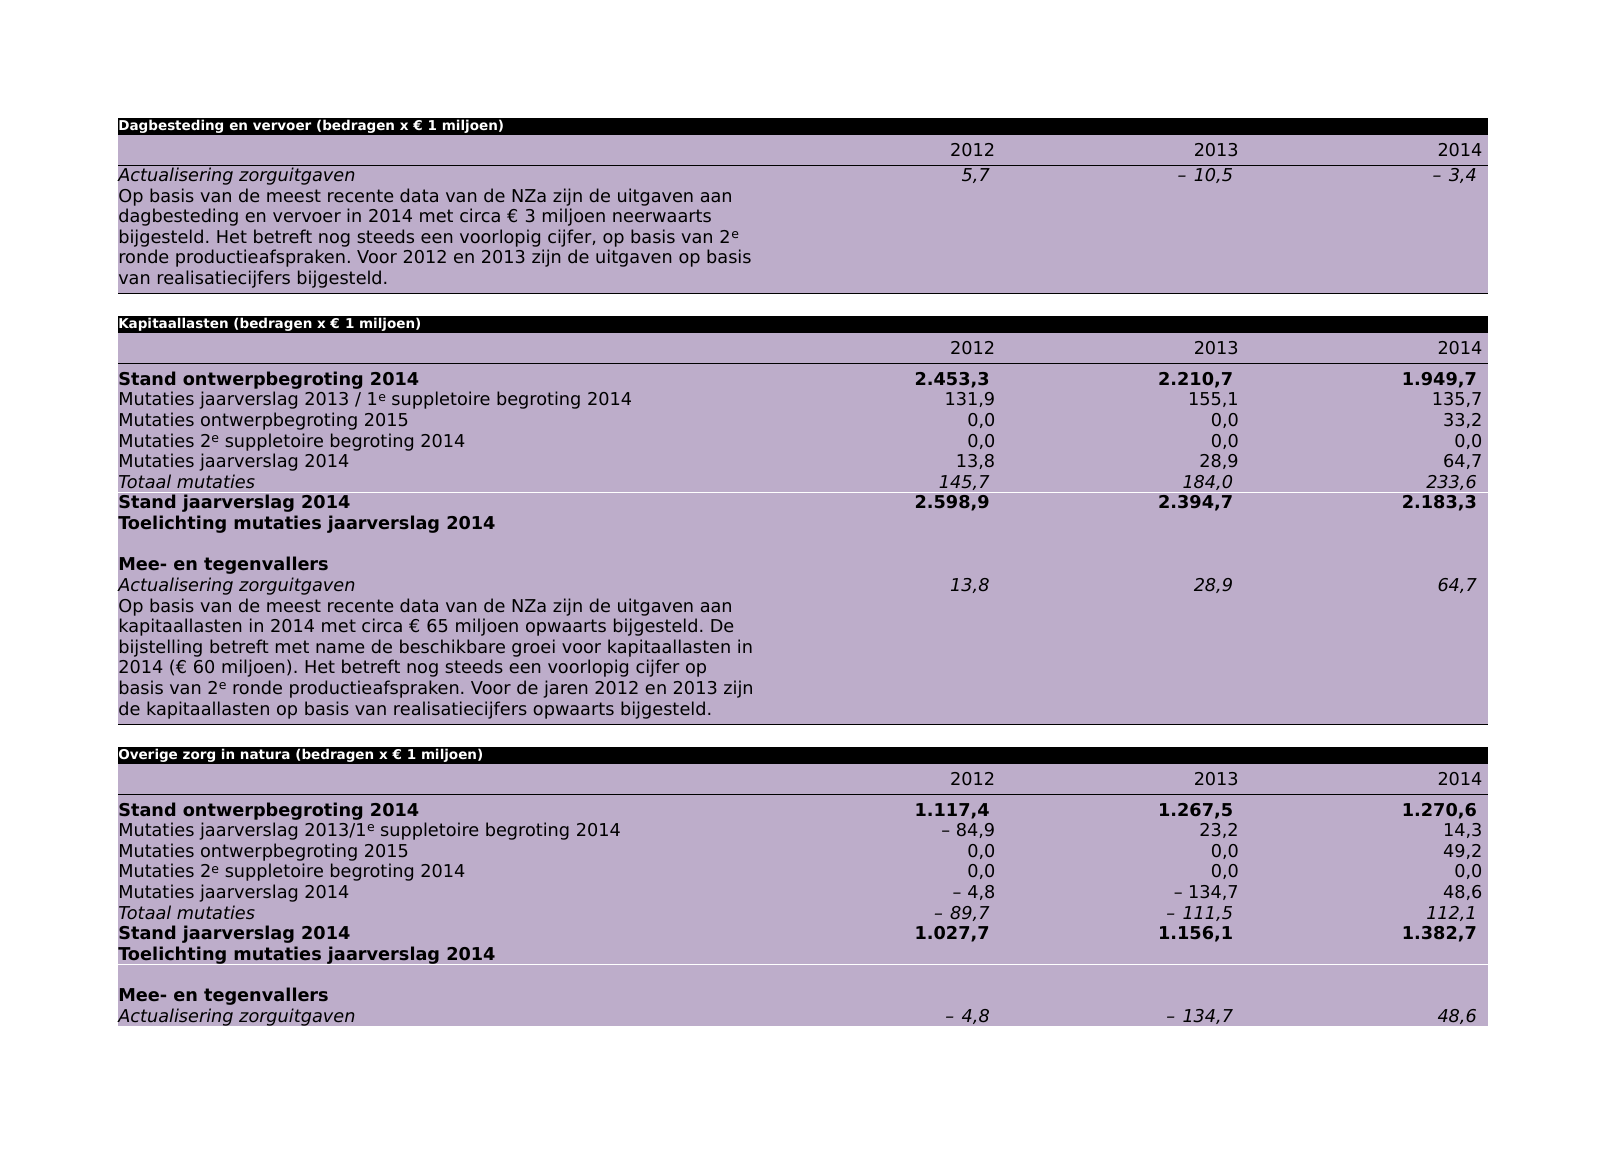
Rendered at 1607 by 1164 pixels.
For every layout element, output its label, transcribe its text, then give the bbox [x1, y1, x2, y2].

table_cell – 134,7 [1001, 882, 1244, 903]
table_cell 112,1 [1245, 903, 1488, 923]
table_cell 48,6 [1245, 882, 1488, 903]
table_cell Totaal mutaties [118, 472, 757, 492]
table_cell 2012 [758, 333, 1001, 363]
table_header Kapitaallasten (bedragen x € 1 miljoen) [118, 316, 1488, 332]
table_cell [1001, 554, 1244, 575]
table_cell 1.382,7 [1245, 923, 1488, 944]
table_cell [758, 944, 1001, 964]
table_cell [1245, 513, 1488, 534]
table_cell Stand jaarverslag 2014 [118, 493, 757, 513]
table_cell [1245, 985, 1488, 1006]
table_cell 28,9 [1001, 451, 1244, 472]
table_cell 5,7 [758, 166, 1001, 186]
table_cell 0,0 [1001, 861, 1244, 882]
table_cell – 3,4 [1245, 166, 1488, 186]
table_cell 64,7 [1245, 451, 1488, 472]
table_cell 0,0 [758, 431, 1001, 451]
table_cell – 89,7 [758, 903, 1001, 923]
table_cell 13,8 [758, 451, 1001, 472]
table_cell 28,9 [1001, 575, 1244, 596]
table_cell 184,0 [1001, 472, 1244, 492]
table_cell 2.453,3 [758, 364, 1001, 389]
table_cell 1.267,5 [1001, 795, 1244, 820]
table_cell – 111,5 [1001, 903, 1244, 923]
table_cell Mutaties jaarverslag 2013/1e suppletoire begroting 2014 [118, 820, 757, 841]
table_cell [1001, 965, 1244, 985]
table_cell 2013 [1001, 764, 1244, 794]
table_cell [1001, 985, 1244, 1006]
table_cell [1001, 944, 1244, 964]
table_cell [1001, 534, 1244, 554]
table_cell Totaal mutaties [118, 903, 757, 923]
table_cell 0,0 [1001, 410, 1244, 431]
table_cell 2013 [1001, 135, 1244, 165]
table_cell 0,0 [1245, 861, 1488, 882]
table_cell Stand ontwerpbegroting 2014 [118, 364, 757, 389]
table_cell 2013 [1001, 333, 1244, 363]
table_cell Op basis van de meest recente data van de NZa zijn de uitgaven aan dagbesteding en vervoer in 2014 met circa € 3 miljoen neerwaarts bijgesteld. Het betreft nog steeds een voorlopig cijfer, op basis van 2e ronde productieafspraken. Voor 2012 en 2013 zijn de uitgaven op basis van realisatiecijfers bijgesteld. [118, 186, 757, 293]
table_cell Stand ontwerpbegroting 2014 [118, 795, 757, 820]
table_cell Toelichting mutaties jaarverslag 2014 [118, 513, 757, 534]
table_cell [1245, 596, 1488, 724]
table_cell 13,8 [758, 575, 1001, 596]
table_cell [1245, 534, 1488, 554]
table_cell [758, 554, 1001, 575]
table_cell Actualisering zorguitgaven [118, 575, 757, 596]
table_cell 2.210,7 [1001, 364, 1244, 389]
table_cell 1.270,6 [1245, 795, 1488, 820]
table_cell 0,0 [758, 410, 1001, 431]
table_cell Actualisering zorguitgaven [118, 166, 757, 186]
table_cell – 4,8 [758, 882, 1001, 903]
table_cell 2012 [758, 135, 1001, 165]
table_cell [1001, 513, 1244, 534]
table_cell 0,0 [758, 861, 1001, 882]
table_cell Mee- en tegenvallers [118, 985, 757, 1006]
table_cell [1245, 186, 1488, 293]
table_cell [758, 985, 1001, 1006]
table_cell 1.027,7 [758, 923, 1001, 944]
table_cell [758, 534, 1001, 554]
table_cell 49,2 [1245, 841, 1488, 861]
table_cell 14,3 [1245, 820, 1488, 841]
table_cell 2014 [1245, 333, 1488, 363]
table_cell Mee- en tegenvallers [118, 554, 757, 575]
table_cell 2012 [758, 764, 1001, 794]
table_cell – 84,9 [758, 820, 1001, 841]
table_cell 0,0 [1001, 841, 1244, 861]
table_cell Mutaties 2e suppletoire begroting 2014 [118, 431, 757, 451]
table_cell 2.183,3 [1245, 493, 1488, 513]
table_cell 2014 [1245, 764, 1488, 794]
table_cell Stand jaarverslag 2014 [118, 923, 757, 944]
table_cell 1.156,1 [1001, 923, 1244, 944]
table_cell 131,9 [758, 389, 1001, 410]
table_cell Mutaties ontwerpbegroting 2015 [118, 410, 757, 431]
table_cell 48,6 [1245, 1006, 1488, 1026]
table_cell [758, 596, 1001, 724]
table_cell 1.949,7 [1245, 364, 1488, 389]
table_cell 145,7 [758, 472, 1001, 492]
table_cell Mutaties jaarverslag 2013 / 1e suppletoire begroting 2014 [118, 389, 757, 410]
table_cell 2014 [1245, 135, 1488, 165]
table_cell 233,6 [1245, 472, 1488, 492]
table_cell Mutaties jaarverslag 2014 [118, 451, 757, 472]
table_cell [118, 135, 757, 165]
table_cell Mutaties 2e suppletoire begroting 2014 [118, 861, 757, 882]
table_cell 2.598,9 [758, 493, 1001, 513]
table_cell Mutaties ontwerpbegroting 2015 [118, 841, 757, 861]
table_cell 135,7 [1245, 389, 1488, 410]
table_header Overige zorg in natura (bedragen x € 1 miljoen) [118, 747, 1488, 763]
table_cell [118, 534, 757, 554]
table_cell Toelichting mutaties jaarverslag 2014 [118, 944, 757, 964]
table_cell [1245, 944, 1488, 964]
table_cell [118, 965, 757, 985]
table_cell 0,0 [758, 841, 1001, 861]
table_cell 1.117,4 [758, 795, 1001, 820]
table_cell 2.394,7 [1001, 493, 1244, 513]
table_cell [1245, 965, 1488, 985]
table_cell [1001, 596, 1244, 724]
table_cell 33,2 [1245, 410, 1488, 431]
table_cell [118, 764, 757, 794]
table_cell 155,1 [1001, 389, 1244, 410]
table_header Dagbesteding en vervoer (bedragen x € 1 miljoen) [118, 118, 1488, 134]
table_cell – 4,8 [758, 1006, 1001, 1026]
table_cell Actualisering zorguitgaven [118, 1006, 757, 1026]
table_cell [758, 513, 1001, 534]
table_cell [758, 186, 1001, 293]
table_cell – 10,5 [1001, 166, 1244, 186]
table_cell 64,7 [1245, 575, 1488, 596]
table_cell 0,0 [1245, 431, 1488, 451]
table_cell [1245, 554, 1488, 575]
table_cell [118, 333, 757, 363]
table_cell 23,2 [1001, 820, 1244, 841]
table_cell Op basis van de meest recente data van de NZa zijn de uitgaven aan kapitaallasten in 2014 met circa € 65 miljoen opwaarts bijgesteld. De bijstelling betreft met name de beschikbare groei voor kapitaallasten in 2014 (€ 60 miljoen). Het betreft nog steeds een voorlopig cijfer op basis van 2e ronde productieafspraken. Voor de jaren 2012 en 2013 zijn de kapitaallasten op basis van realisatiecijfers opwaarts bijgesteld. [118, 596, 757, 724]
table_cell [758, 965, 1001, 985]
table_cell [1001, 186, 1244, 293]
table_cell 0,0 [1001, 431, 1244, 451]
table_cell – 134,7 [1001, 1006, 1244, 1026]
table_cell Mutaties jaarverslag 2014 [118, 882, 757, 903]
